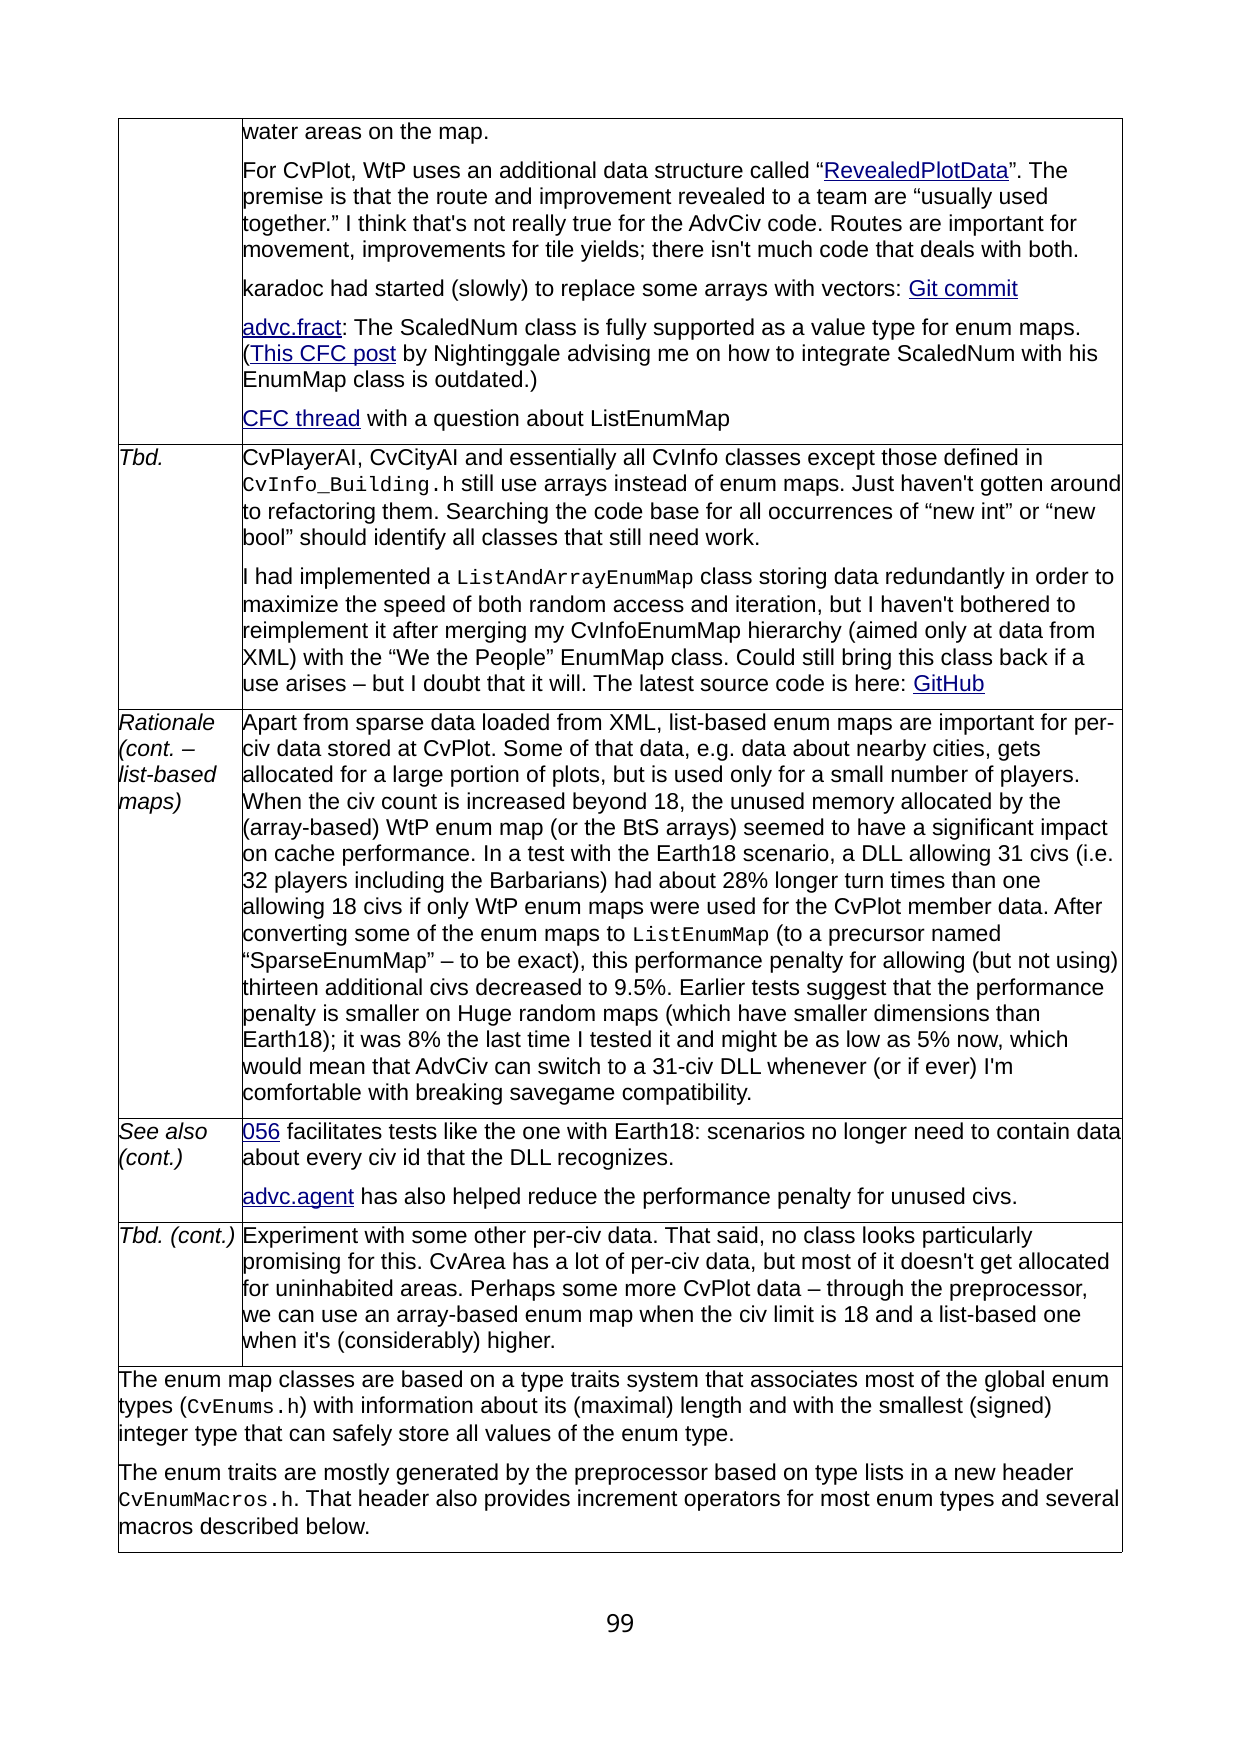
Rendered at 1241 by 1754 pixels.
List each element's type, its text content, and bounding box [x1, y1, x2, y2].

table_cell Apart from sparse data loaded from XML, list-based enum maps are important for per-civ data stored at CvPlot. Some of that data, e.g. data about nearby cities, gets allocated for a large portion of plots, but is used only for a small number of players. When the civ count is increased beyond 18, the unused memory allocated by the (array-based) WtP enum map (or the BtS arrays) seemed to have a significant impact on cache performance. In a test with the Earth18 scenario, a DLL allowing 31 civs (i.e. 32 players including the Barbarians) had about 28% longer turn times than one allowing 18 civs if only WtP enum maps were used for the CvPlot member data. After converting some of the enum maps to ListEnumMap (to a precursor named “SparseEnumMap” – to be exact), this performance penalty for allowing (but not using) thirteen additional civs decreased to 9.5%. Earlier tests suggest that the performance penalty is smaller on Huge random maps (which have smaller dimensions than Earth18); it was 8% the last time I tested it and might be as low as 5% now, which would mean that AdvCiv can switch to a 31-civ DLL whenever (or if ever) I'm comfortable with breaking savegame compatibility. [243, 710, 1122, 1118]
table_cell Experiment with some other per-civ data. That said, no class looks particularly promising for this. CvArea has a lot of per-civ data, but most of it doesn't get allocated for uninhabited areas. Perhaps some more CvPlot data – through the preprocessor, we can use an array-based enum map when the civ limit is 18 and a list-based one when it's (considerably) higher. [243, 1223, 1122, 1366]
table_cell The enum map classes are based on a type traits system that associates most of the global enum types (CvEnums.h) with information about its (maximal) length and with the smallest (signed) integer type that can safely store all values of the enum type. The enum traits are mostly generated by the preprocessor based on type lists in a new header CvEnumMacros.h. That header also provides increment operators for most enum types and several macros described below. [119, 1367, 1122, 1552]
table_cell water areas on the map. For CvPlot, WtP uses an additional data structure called “RevealedPlotData”. The premise is that the route and improvement revealed to a team are “usually used together.” I think that's not really true for the AdvCiv code. Routes are important for movement, improvements for tile yields; there isn't much code that deals with both. karadoc had started (slowly) to replace some arrays with vectors: Git commit advc.fract: The ScaledNum class is fully supported as a value type for enum maps. (This CFC post by Nightinggale advising me on how to integrate ScaledNum with his EnumMap class is outdated.) CFC thread with a question about ListEnumMap [243, 119, 1122, 444]
table_cell See also (cont.) [119, 1119, 242, 1222]
table_cell 056 facilitates tests like the one with Earth18: scenarios no longer need to contain data about every civ id that the DLL recognizes. advc.agent has also helped reduce the performance penalty for unused civs. [243, 1119, 1122, 1222]
table_cell Tbd. (cont.) [119, 1223, 242, 1366]
table_cell Rationale (cont. – list-based maps) [119, 710, 242, 1118]
table_cell CvPlayerAI, CvCityAI and essentially all CvInfo classes except those defined in CvInfo_Building.h still use arrays instead of enum maps. Just haven't gotten around to refactoring them. Searching the code base for all occurrences of “new int” or “new bool” should identify all classes that still need work. I had implemented a ListAndArrayEnumMap class storing data redundantly in order to maximize the speed of both random access and iteration, but I haven't bothered to reimplement it after merging my CvInfoEnumMap hierarchy (aimed only at data from XML) with the “We the People” EnumMap class. Could still bring this class back if a use arises – but I doubt that it will. The latest source code is here: GitHub [243, 445, 1122, 708]
table_cell Tbd. [119, 445, 242, 708]
table_cell [119, 119, 242, 444]
